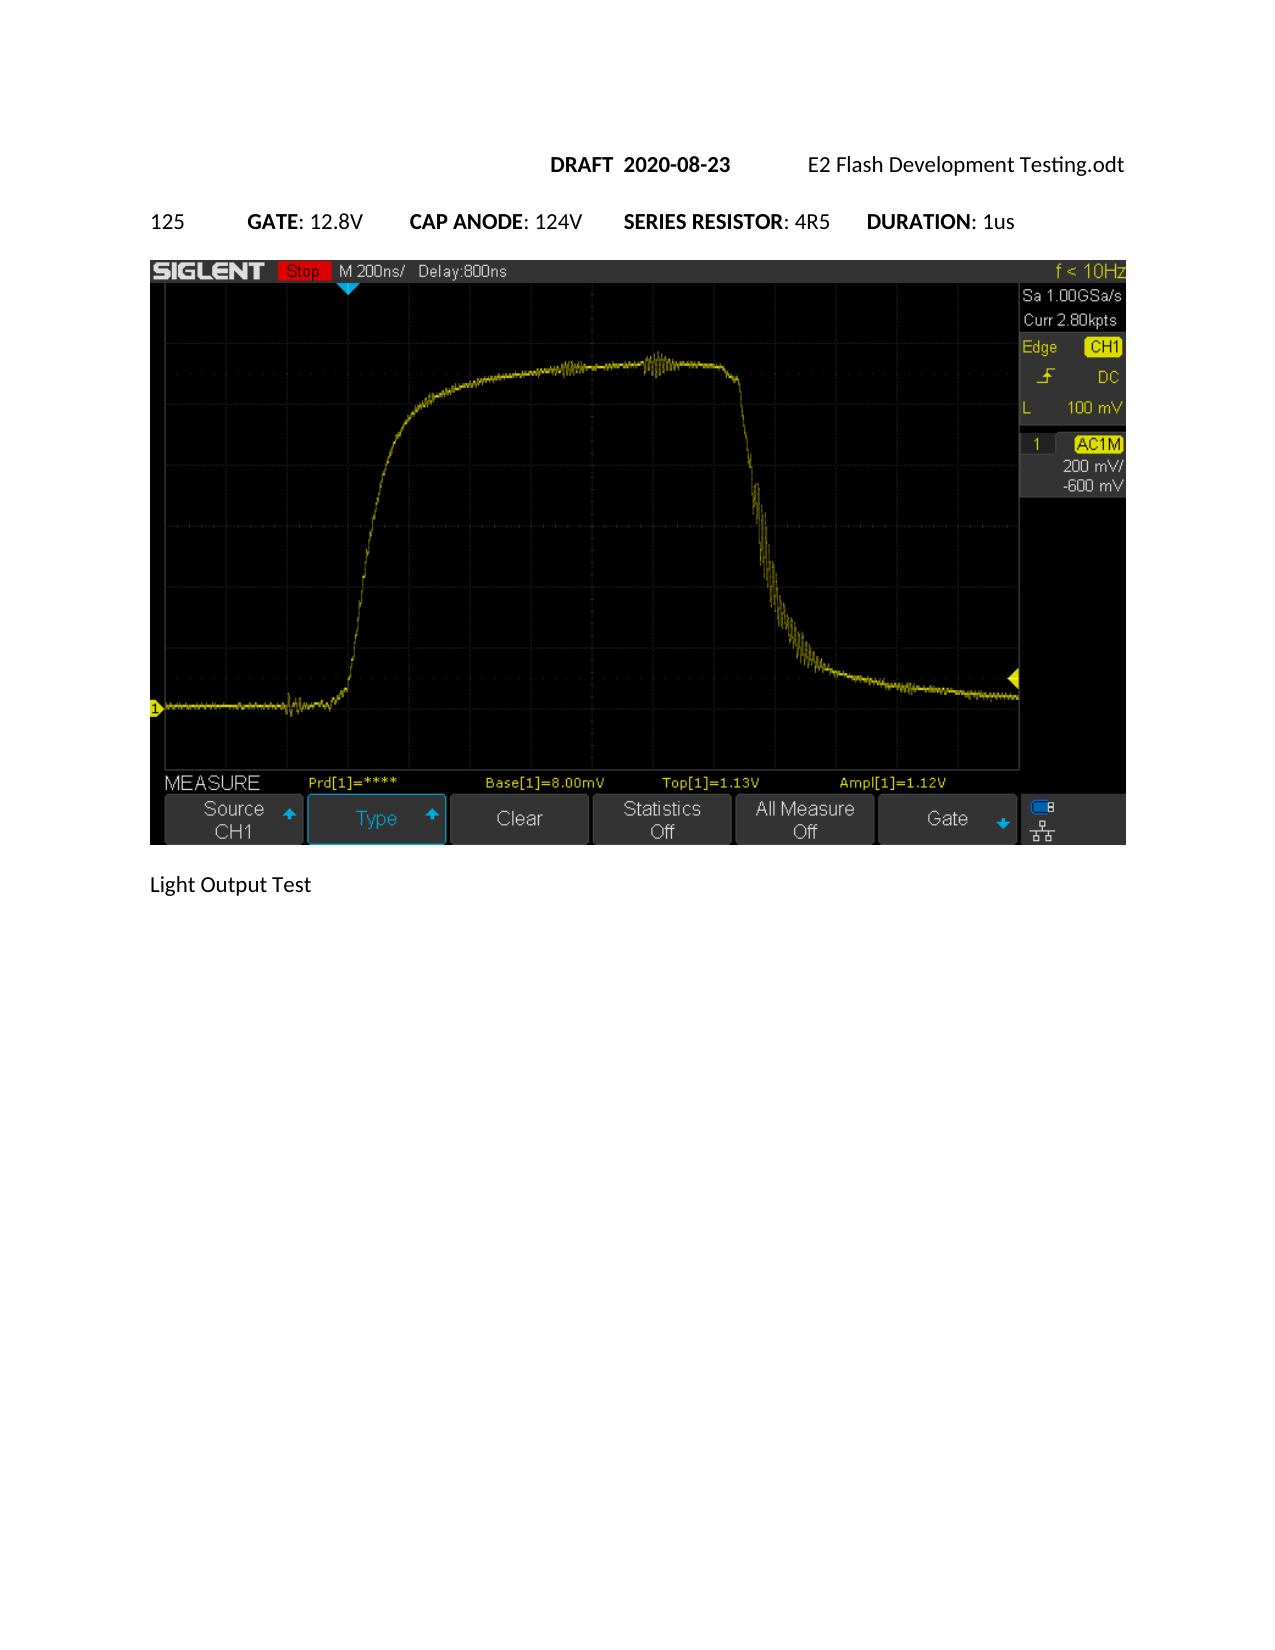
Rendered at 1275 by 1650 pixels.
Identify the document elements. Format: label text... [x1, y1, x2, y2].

picture [150, 260, 1126, 845]
text Light Output Test [150, 870, 1125, 898]
text 125 GATE: 12.8V CAP ANODE: 124V SERIES RESISTOR: 4R5 DURATION: 1us [150, 207, 1125, 236]
picture [309, 796, 444, 843]
